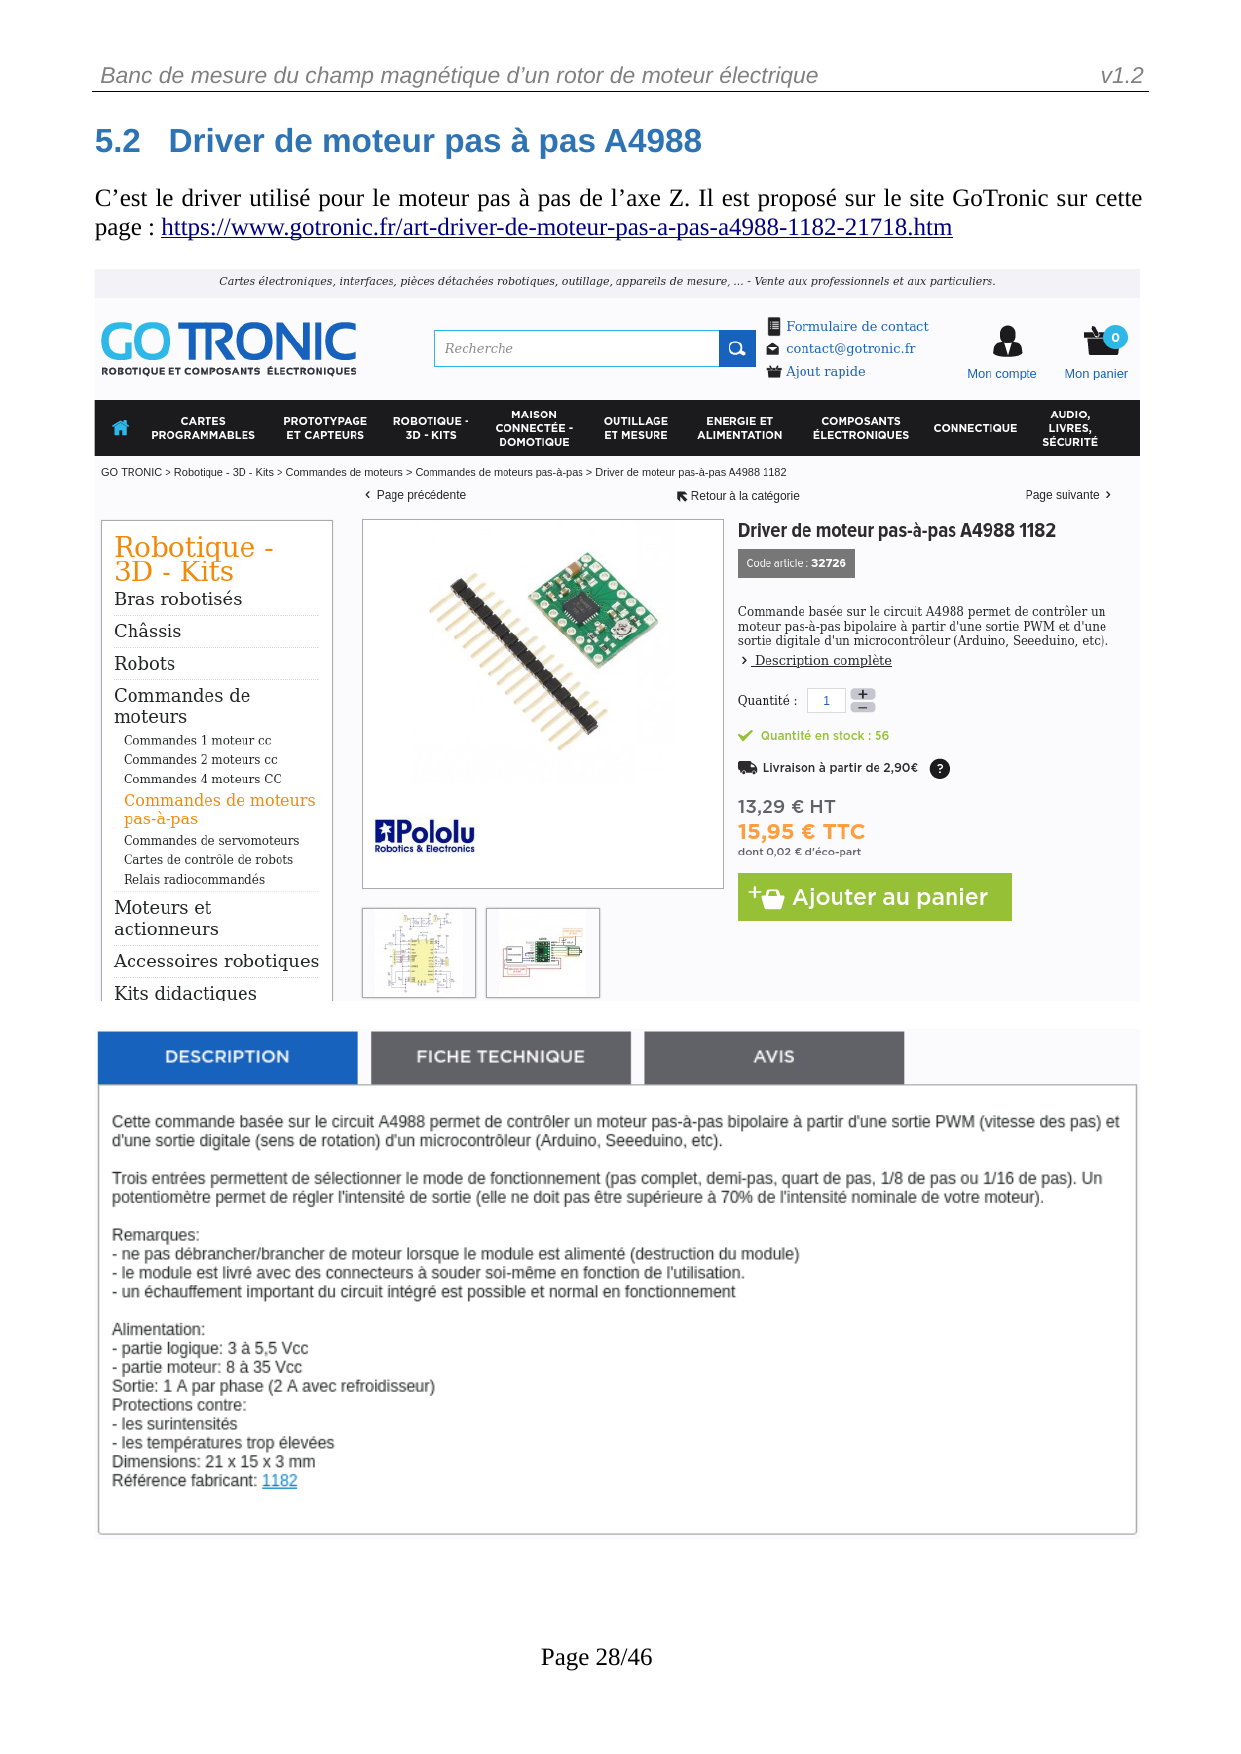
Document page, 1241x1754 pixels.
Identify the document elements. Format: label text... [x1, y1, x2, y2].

text C’est le driver utilisé pour le moteur pas à pas de l’axe Z. Il est proposé sur le site GoTronic sur cette page : https://www.gotronic.fr/art-driver-de-moteur-pas-a-pas-a4988-1182-21718.htm [94, 183, 1146, 240]
picture [94, 269, 1140, 1001]
picture [94, 1029, 1140, 1539]
subtitle Driver de moteur pas à pas A4988 [94, 121, 1146, 159]
